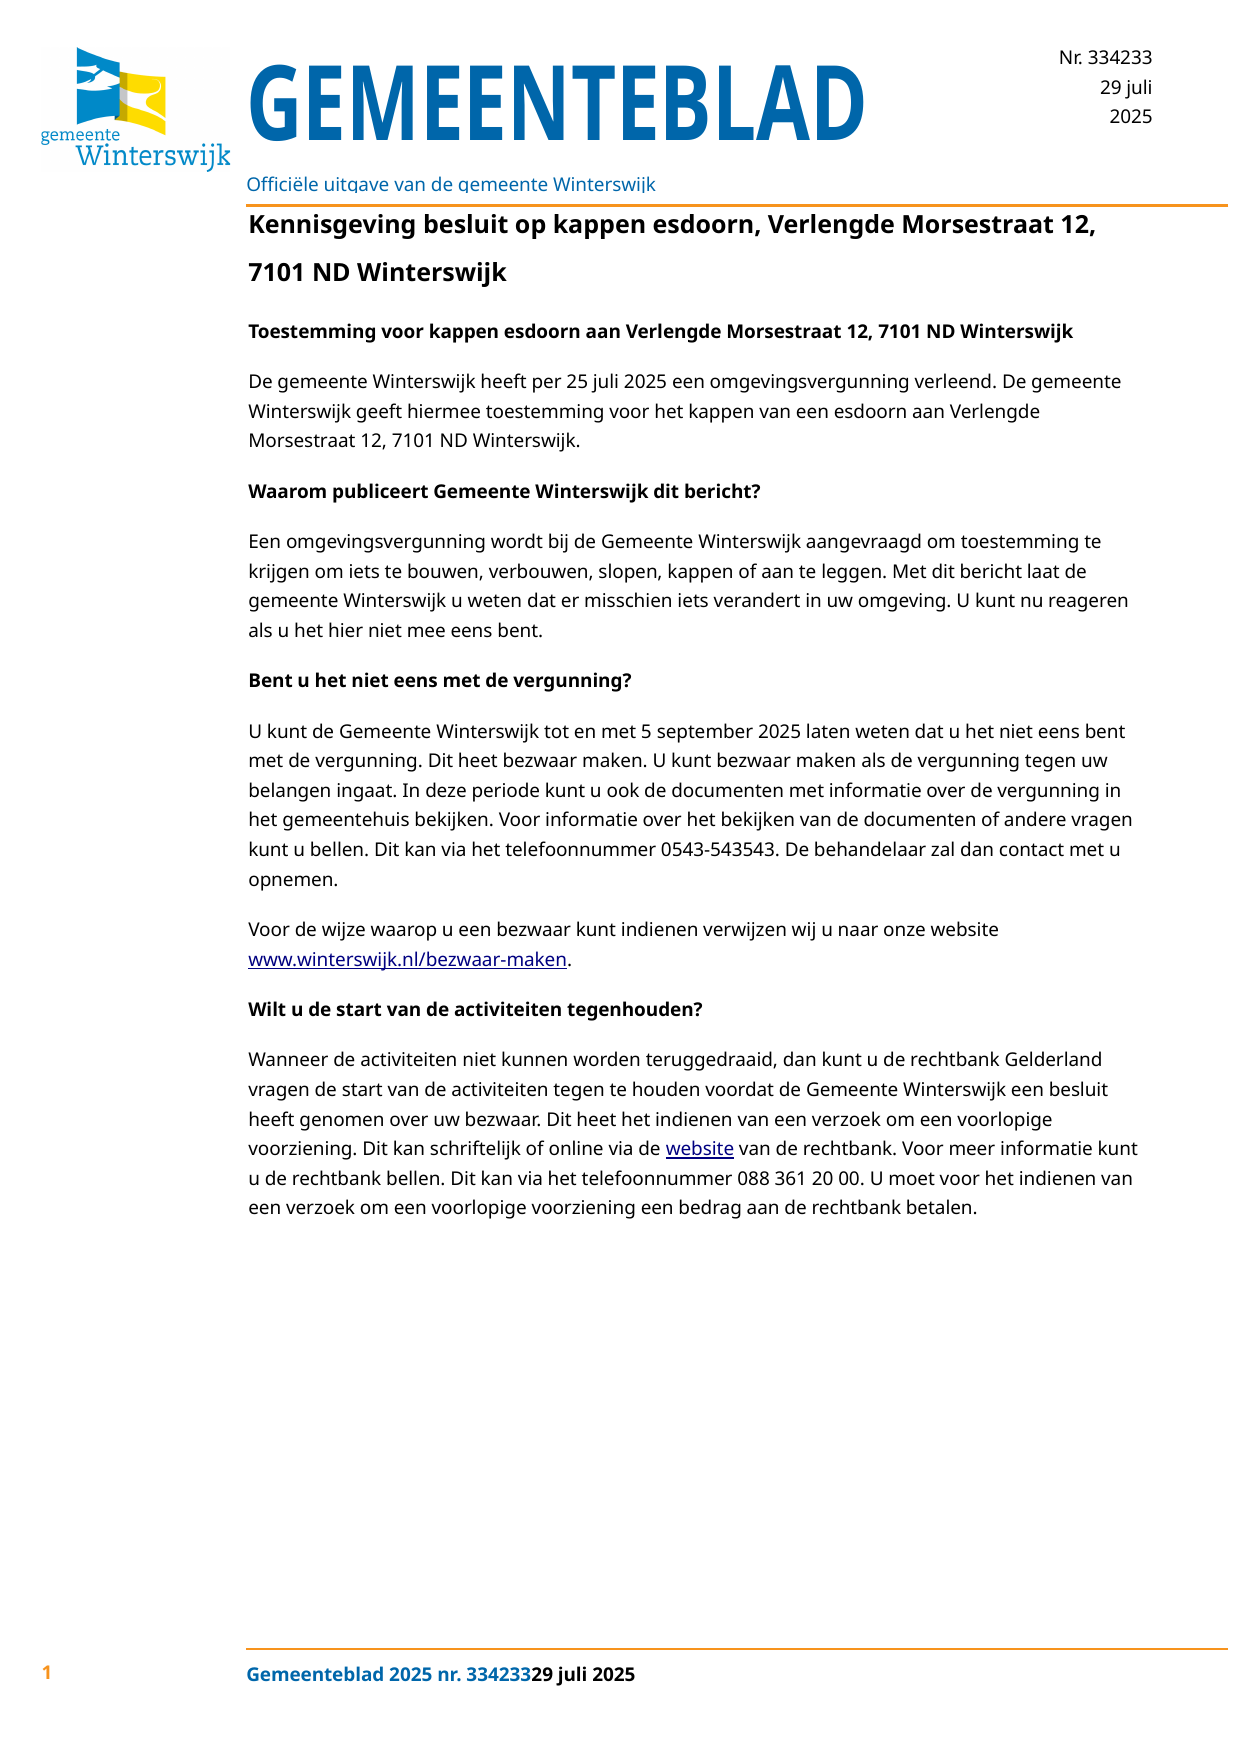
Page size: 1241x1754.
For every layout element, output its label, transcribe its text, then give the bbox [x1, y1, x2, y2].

text Bent u het niet eens met de vergunning? [248, 667, 1152, 693]
picture [41, 47, 231, 172]
text Waarom publiceert Gemeente Winterswijk dit bericht? [248, 478, 1152, 504]
text Toestemming voor kappen esdoorn aan Verlengde Morsestraat 12, 7101 ND Winterswijk [248, 318, 1152, 344]
text U kunt de Gemeente Winterswijk tot en met 5 september 2025 laten weten dat u het niet eens bent met de vergunning. Dit heet bezwaar maken. U kunt bezwaar maken als de vergunning tegen uw belangen ingaat. In deze periode kunt u ook de documenten met informatie over de vergunning in het gemeentehuis bekijken. Voor informatie over het bekijken van de documenten of andere vragen kunt u bellen. Dit kan via het telefoonnummer 0543-543543. De behandelaar zal dan contact met u opnemen. [248, 718, 1152, 892]
picture [225, 153, 231, 162]
text Wilt u de start van de activiteiten tegenhouden? [248, 996, 1152, 1022]
text Voor de wijze waarop u een bezwaar kunt indienen verwijzen wij u naar onze website www.winterswijk.nl/bezwaar-maken. [248, 916, 1152, 972]
text De gemeente Winterswijk heeft per 25 juli 2025 een omgevingsvergunning verleend. De gemeente Winterswijk geeft hiermee toestemming voor het kappen van een esdoorn aan Verlengde Morsestraat 12, 7101 ND Winterswijk. [248, 368, 1152, 453]
text Kennisgeving besluit op kappen esdoorn, Verlengde Morsestraat 12, 7101 ND Winterswijk [248, 207, 1152, 288]
text Wanneer de activiteiten niet kunnen worden teruggedraaid, dan kunt u de rechtbank Gelderland vragen de start van de activiteiten tegen te houden voordat de Gemeente Winterswijk een besluit heeft genomen over uw bezwaar. Dit heet het indienen van een verzoek om een voorlopige voorziening. Dit kan schriftelijk of online via de website van de rechtbank. Voor meer informatie kunt u de rechtbank bellen. Dit kan via het telefoonnummer 088 361 20 00. U moet voor het indienen van een verzoek om een voorlopige voorziening een bedrag aan de rechtbank betalen. [248, 1047, 1152, 1220]
text Een omgevingsvergunning wordt bij de Gemeente Winterswijk aangevraagd om toestemming te krijgen om iets te bouwen, verbouwen, slopen, kappen of aan te leggen. Met dit bericht laat de gemeente Winterswijk u weten dat er misschien iets verandert in uw omgeving. U kunt nu reageren als u het hier niet mee eens bent. [248, 528, 1152, 643]
